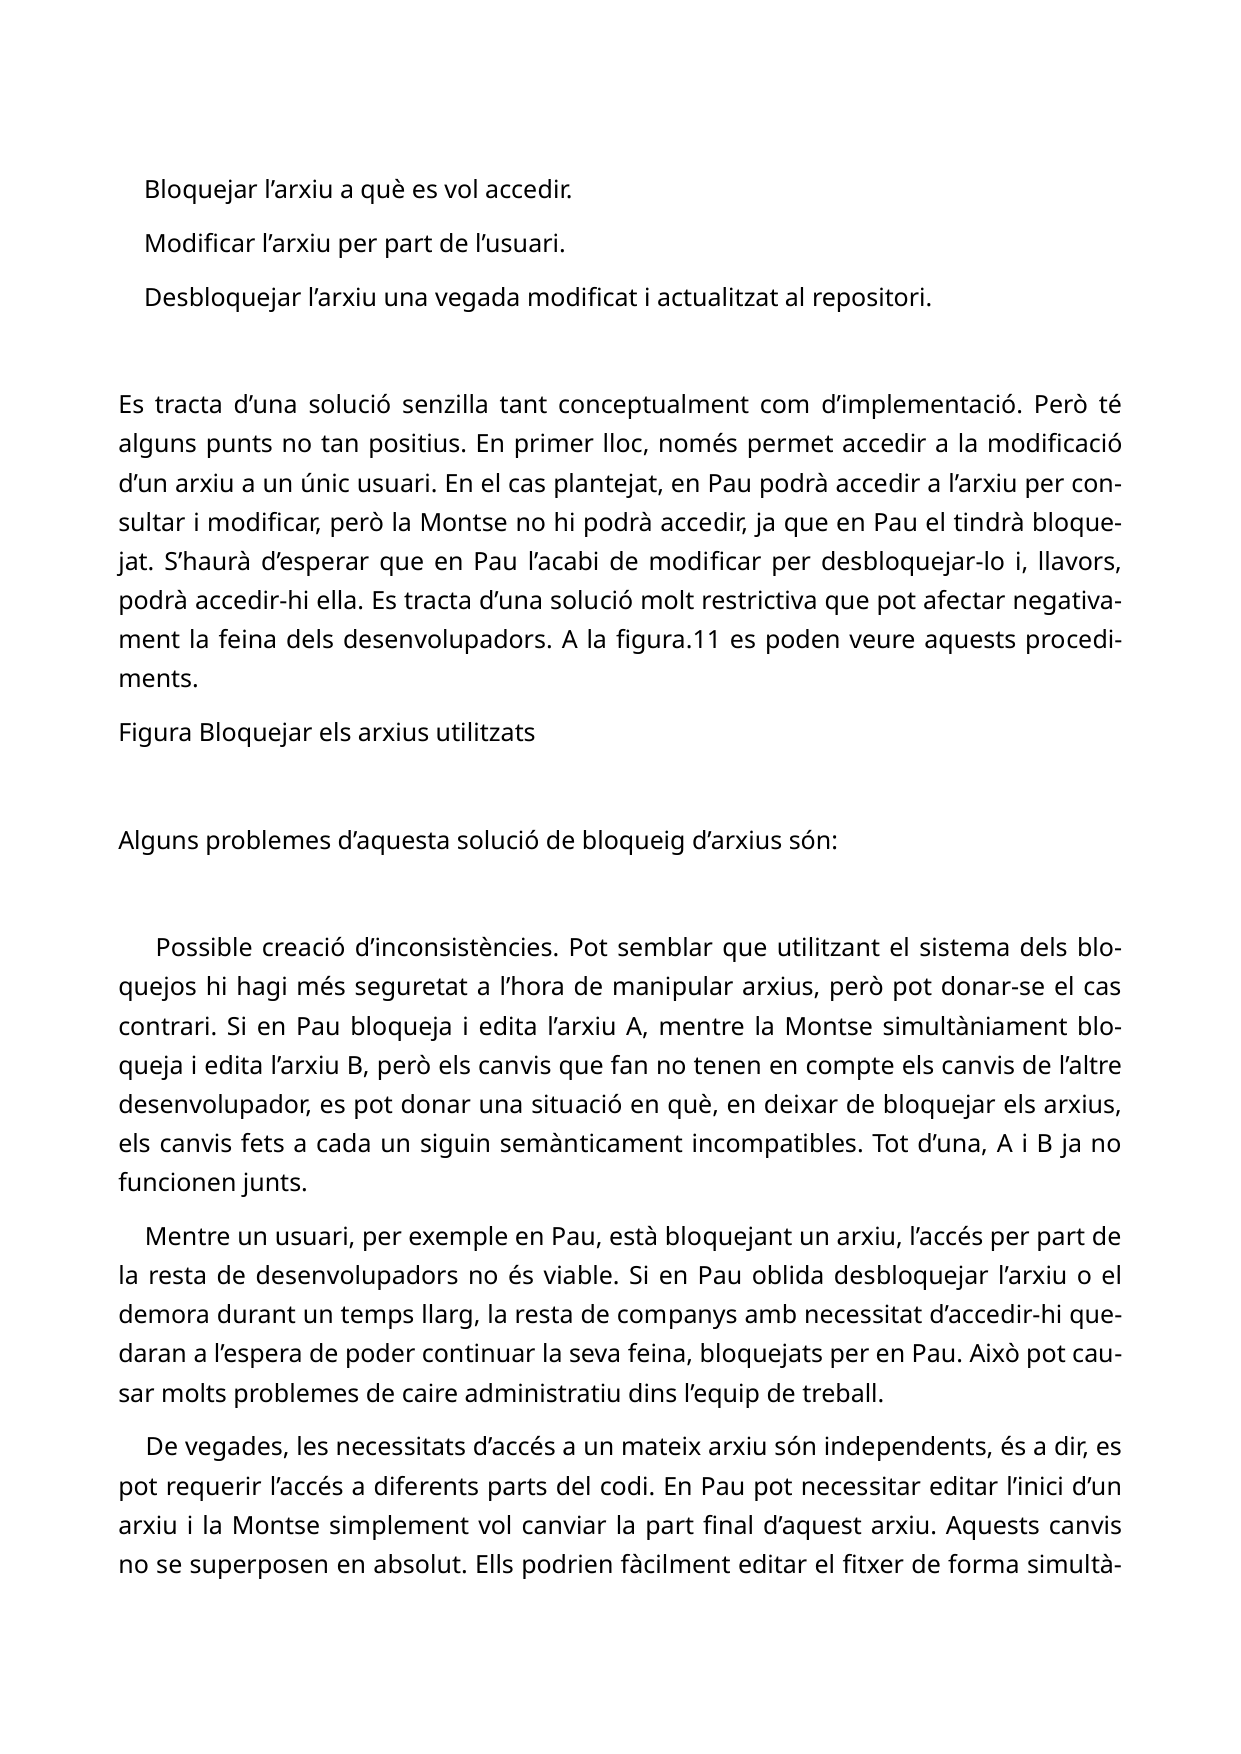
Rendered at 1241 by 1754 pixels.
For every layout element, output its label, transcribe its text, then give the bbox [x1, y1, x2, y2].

text Des­blo­que­jar l’arxiu una vegada modi­fi­cat i actu­a­lit­zat al repo­si­tori. [118, 279, 1122, 313]
text Alguns pro­ble­mes d’aquesta solu­ció de blo­queig d’arxius són: [118, 822, 1122, 856]
text Es tracta d’una solu­ció sen­zi­lla tant con­cep­tu­al­ment com d’imple­men­ta­ció. Però té alguns punts no tan posi­tius. En pri­mer lloc, només per­met acce­dir a la modi­fi­ca­ció d’un arxiu a un únic usu­ari. En el cas plan­te­jat, en Pau podrà acce­dir a l’arxiu per con­sul­tar i modi­fi­car, però la Montse no hi podrà acce­dir, ja que en Pau el tin­drà blo­que­jat. S’haurà d’espe­rar que en Pau l’acabi de modi­fi­car per des­blo­que­jar-lo i, lla­vors, podrà acce­dir-hi ella. Es tracta d’una solu­ció molt res­tric­tiva que pot afec­tar nega­ti­va­ment la feina dels desen­vo­lu­pa­dors. A la figura.11 es poden veure aquests pro­ce­di­ments. [118, 387, 1122, 695]
text De vega­des, les neces­si­tats d’accés a un mateix arxiu són inde­pen­dents, és a dir, es pot reque­rir l’accés a dife­rents parts del codi. En Pau pot neces­si­tar edi­tar l’inici d’un arxiu i la Montse sim­ple­ment vol can­viar la part final d’aquest arxiu. Aquests can­vis no se super­po­sen en abso­lut. Ells podrien fàcil­ment edi­tar el fit­xer de forma simul­tà­ [118, 1429, 1122, 1581]
text Figura Blo­que­jar els arxius uti­lit­zats [118, 715, 1122, 749]
text Men­tre un usu­ari, per exem­ple en Pau, està blo­que­jant un arxiu, l’accés per part de la resta de desen­vo­lu­pa­dors no és via­ble. Si en Pau oblida des­blo­que­jar l’arxiu o el demora durant un temps llarg, la resta de com­panys amb neces­si­tat d’acce­dir-hi que­da­ran a l’espera de poder con­ti­nuar la seva feina, blo­que­jats per en Pau. Això pot cau­sar molts pro­ble­mes de caire admi­nis­tra­tiu dins l’equip de tre­ball. [118, 1218, 1122, 1409]
text Pos­si­ble cre­a­ció d’incon­sis­tèn­cies. Pot sem­blar que uti­lit­zant el sis­tema dels blo­que­jos hi hagi més segu­re­tat a l’hora de mani­pu­lar arxius, però pot donar-se el cas con­trari. Si en Pau blo­queja i edita l’arxiu A, men­tre la Montse simul­tà­ni­a­ment blo­queja i edita l’arxiu B, però els can­vis que fan no tenen en compte els can­vis de l’altre desen­vo­lu­pa­dor, es pot donar una situ­a­ció en què, en dei­xar de blo­que­jar els arxius, els can­vis fets a cada un siguin semàn­ti­ca­ment incom­pa­ti­bles. Tot d’una, A i B ja no fun­ci­o­nen junts. [118, 930, 1122, 1199]
text Blo­que­jar l’arxiu a què es vol acce­dir. [118, 172, 1122, 206]
text Modi­fi­car l’arxiu per part de l’usu­ari. [118, 226, 1122, 260]
